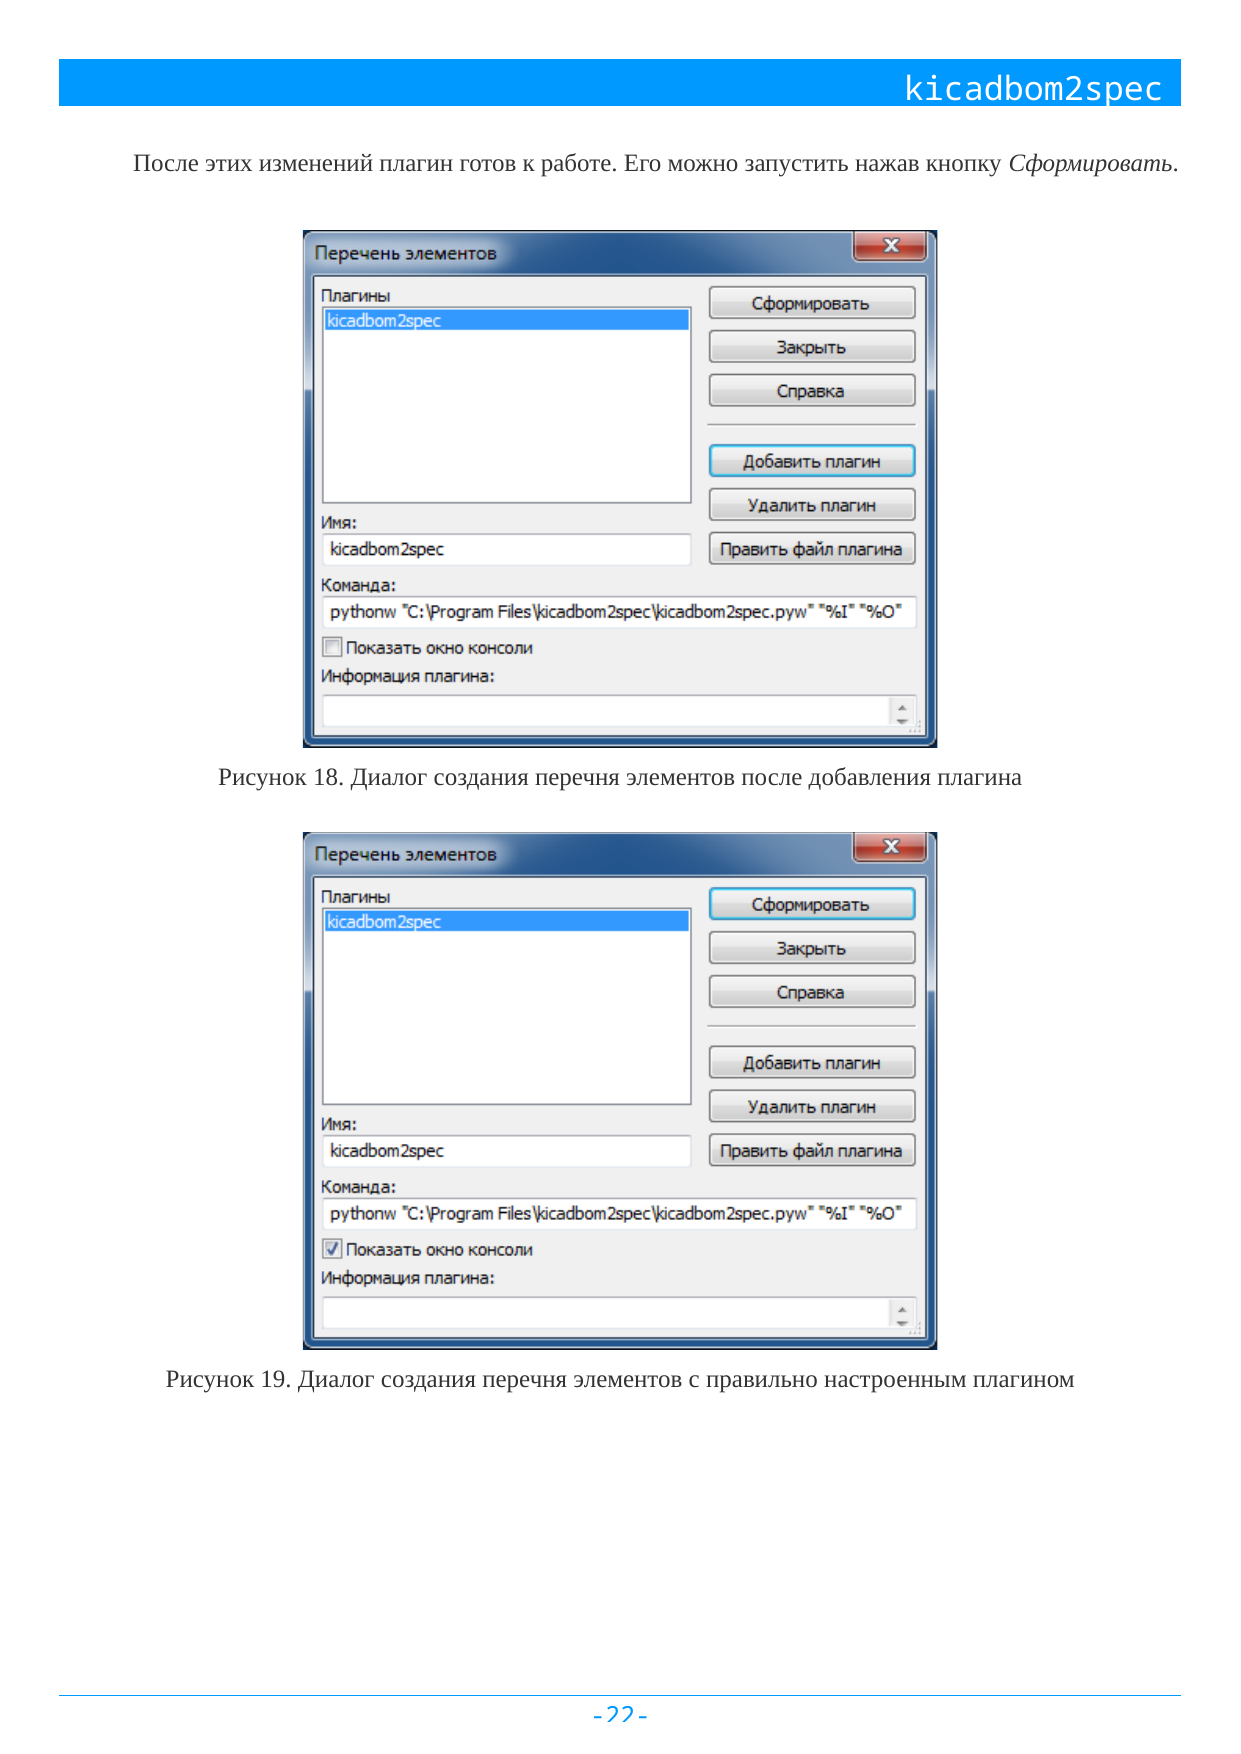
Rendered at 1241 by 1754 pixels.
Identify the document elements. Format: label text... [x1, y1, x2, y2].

text После этих изменений плагин готов к работе. Его можно запустить нажав кнопку Сформировать. [59, 148, 1181, 176]
text Рисунок 19. Диалог создания перечня элементов с правильно настроенным плагином [155, 1364, 1085, 1393]
picture [302, 230, 938, 748]
text Рисунок 18. Диалог создания перечня элементов после добавления плагина [155, 762, 1085, 791]
picture [302, 832, 938, 1350]
